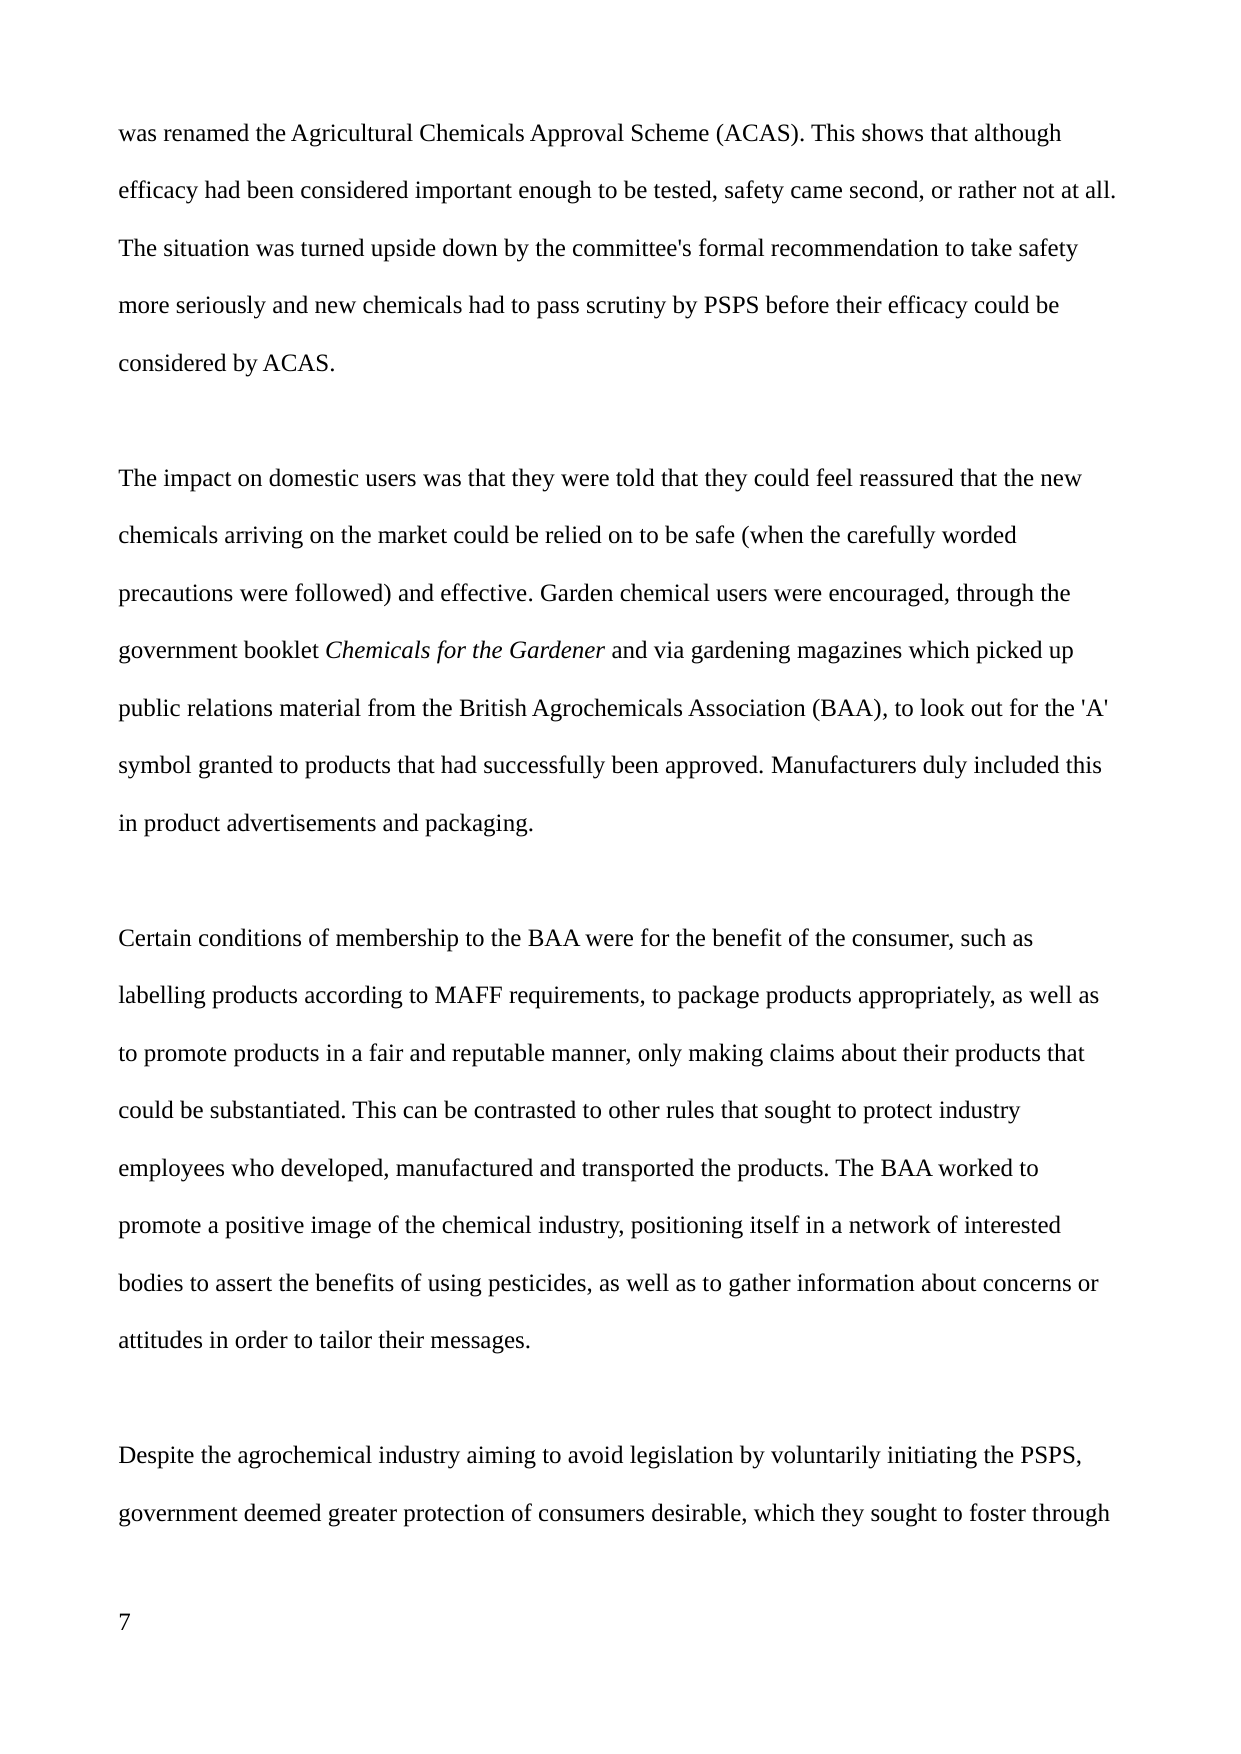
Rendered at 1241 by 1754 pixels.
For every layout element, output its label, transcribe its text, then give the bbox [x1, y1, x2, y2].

text Despite the agrochemical industry aiming to avoid legislation by voluntarily initiating the PSPS, government deemed greater protection of consumers desirable, which they sought to foster through [118, 1441, 1122, 1527]
text Certain conditions of membership to the BAA were for the benefit of the consumer, such as labelling products according to MAFF requirements, to package products appropriately, as well as to promote products in a fair and reputable manner, only making claims about their products that could be substantiated. This can be contrasted to other rules that sought to protect industry employees who developed, manufactured and transported the products. The BAA worked to promote a positive image of the chemical industry, positioning itself in a network of interested bodies to assert the benefits of using pesticides, as well as to gather information about concerns or attitudes in order to tailor their messages. [118, 923, 1122, 1354]
text The impact on domestic users was that they were told that they could feel reassured that the new chemicals arriving on the market could be relied on to be safe (when the carefully worded precautions were followed) and effective. Garden chemical users were encouraged, through the government booklet Chemicals for the Gardener and via gardening magazines which picked up public relations material from the British Agrochemicals Association (BAA), to look out for the 'A' symbol granted to products that had successfully been approved. Manufacturers duly included this in product advertisements and packaging. [118, 463, 1122, 837]
text was renamed the Agricultural Chemicals Approval Scheme (ACAS). This shows that although efficacy had been considered important enough to be tested, safety came second, or rather not at all. The situation was turned upside down by the committee's formal recommendation to take safety more seriously and new chemicals had to pass scrutiny by PSPS before their efficacy could be considered by ACAS. [118, 118, 1122, 377]
